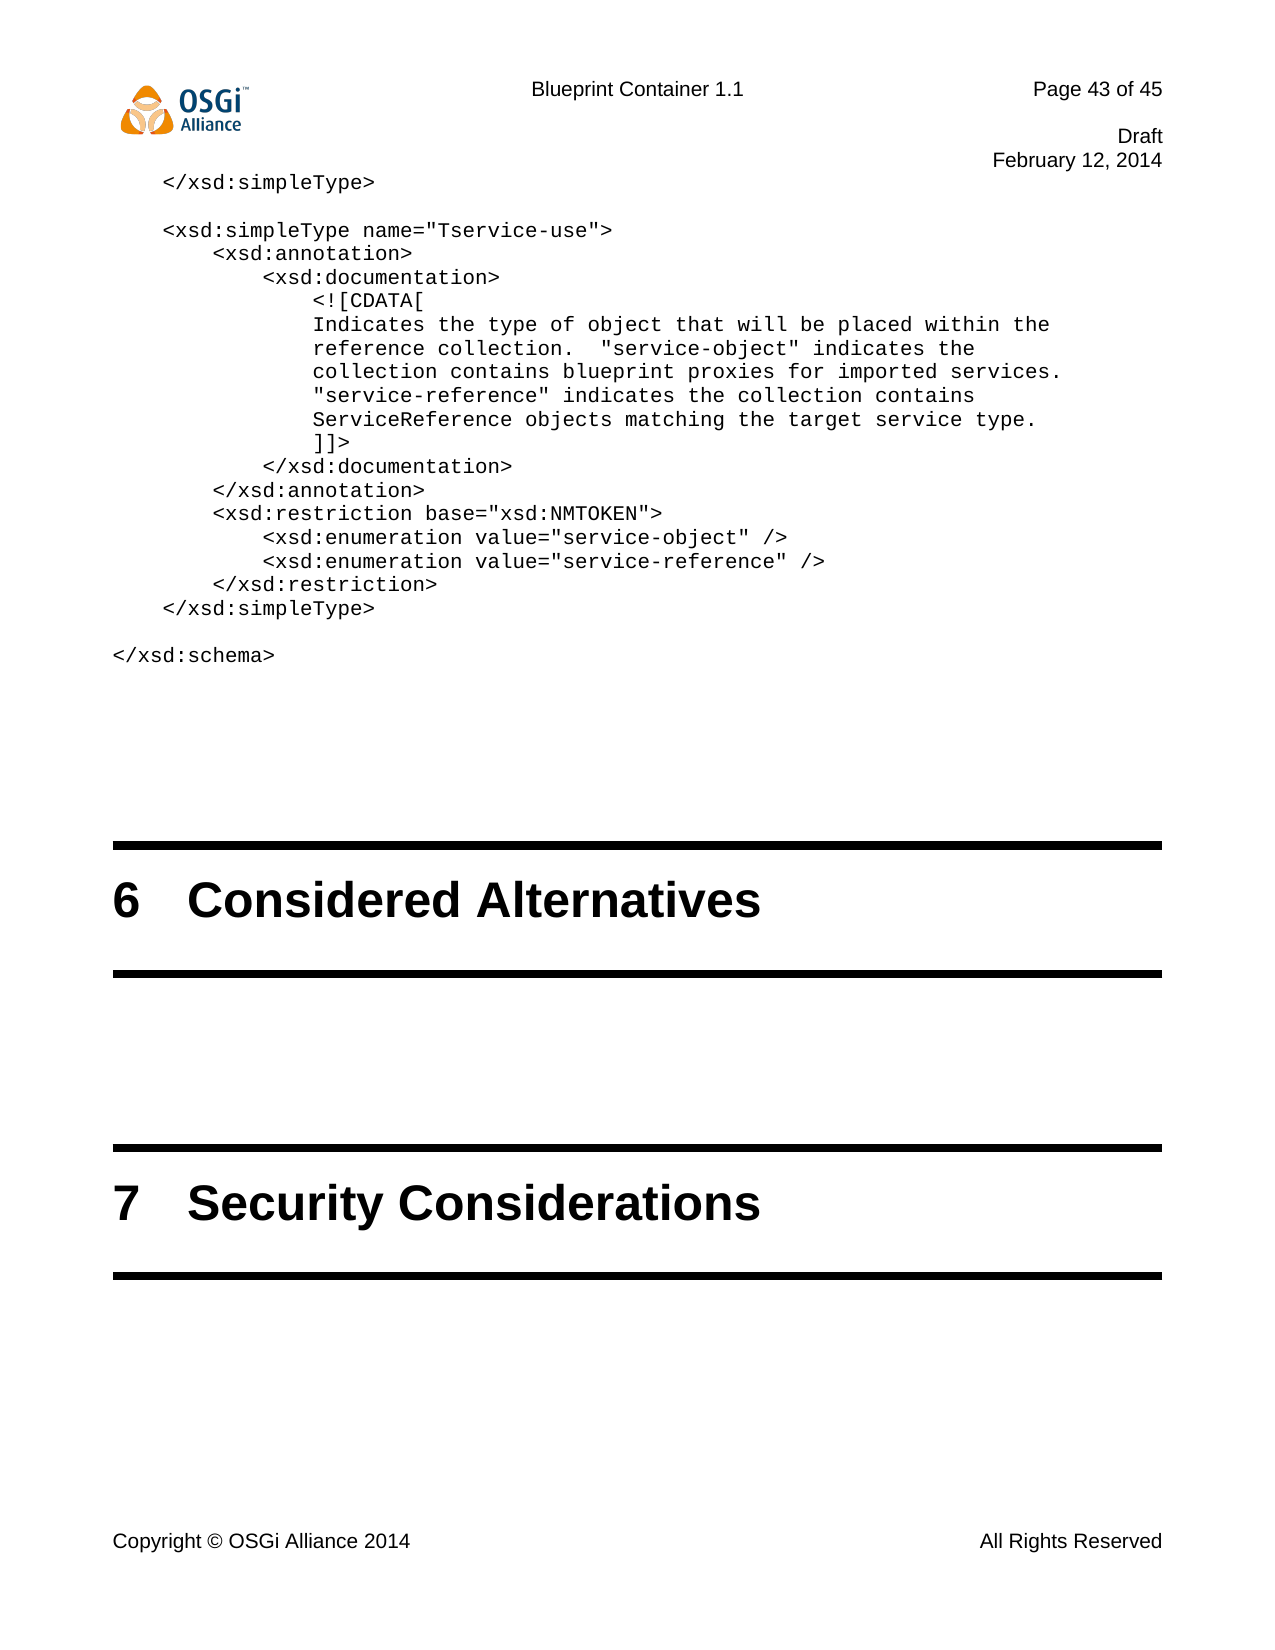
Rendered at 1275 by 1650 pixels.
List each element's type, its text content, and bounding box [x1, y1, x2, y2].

subtitle Considered Alternatives [112, 842, 1162, 978]
text </xsd:simpleType> <xsd:simpleType name="Tservice-use"> <xsd:annotation> <xsd:documentation> <![CDATA[ Indicates the type of object that will be placed within the reference collection. "service-object" indicates the collection contains blueprint proxies for imported services. "service-reference" indicates the collection contains ServiceReference objects matching the target service type. ]]> </xsd:documentation> </xsd:annotation> <xsd:restriction base="xsd:NMTOKEN"> <xsd:enumeration value="service-object" /> <xsd:enumeration value="service-reference" /> </xsd:restriction> </xsd:simpleType> </xsd:schema> [112, 172, 1162, 692]
subtitle Security Considerations [112, 1145, 1162, 1280]
picture [113, 78, 257, 142]
